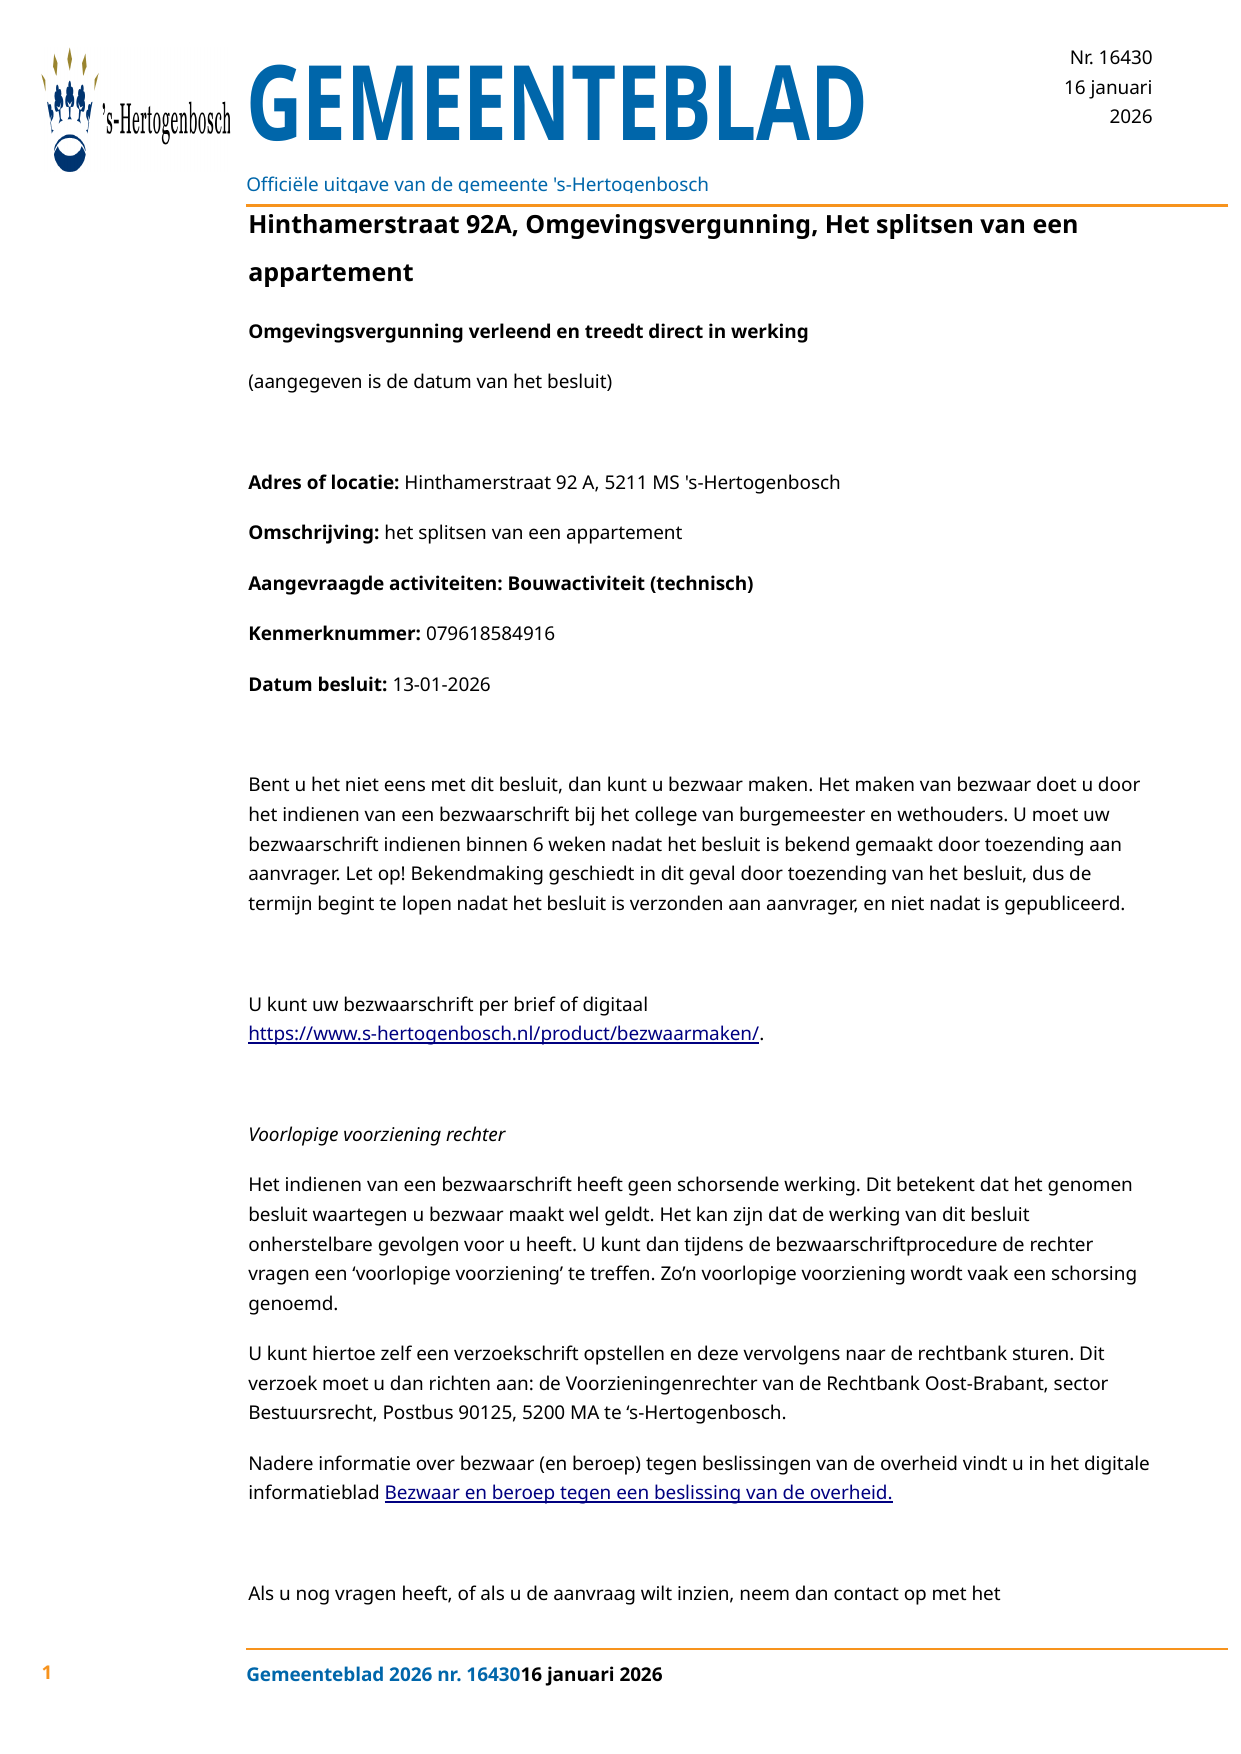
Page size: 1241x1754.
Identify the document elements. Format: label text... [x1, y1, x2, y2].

text Hinthamerstraat 92A, Omgevingsvergunning, Het splitsen van een appartement [248, 207, 1152, 288]
text (aangegeven is de datum van het besluit) [248, 368, 1152, 394]
text Datum besluit: 13-01-2026 [248, 671, 1152, 697]
text U kunt uw bezwaarschrift per brief of digitaal https://www.s-hertogenbosch.nl/product/bezwaarmaken/. [248, 991, 1152, 1046]
picture [41, 47, 231, 172]
text Aangevraagde activiteiten: Bouwactiviteit (technisch) [248, 570, 1152, 596]
text Nadere informatie over bezwaar (en beroep) tegen beslissingen van de overheid vindt u in het digitale informatieblad Bezwaar en beroep tegen een beslissing van de overheid. [248, 1450, 1152, 1505]
text Adres of locatie: Hinthamerstraat 92 A, 5211 MS 's-Hertogenbosch [248, 469, 1152, 495]
text Voorlopige voorziening rechter [248, 1121, 1152, 1147]
text U kunt hiertoe zelf een verzoekschrift opstellen en deze vervolgens naar de rechtbank sturen. Dit verzoek moet u dan richten aan: de Voorzieningenrechter van de Rechtbank Oost-Brabant, sector Bestuursrecht, Postbus 90125, 5200 MA te ‘s-Hertogenbosch. [248, 1340, 1152, 1425]
text Omgevingsvergunning verleend en treedt direct in werking [248, 318, 1152, 344]
text Als u nog vragen heeft, of als u de aanvraag wilt inzien, neem dan contact op met het [248, 1580, 1152, 1606]
text Het indienen van een bezwaarschrift heeft geen schorsende werking. Dit betekent dat het genomen besluit waartegen u bezwaar maakt wel geldt. Het kan zijn dat de werking van dit besluit onherstelbare gevolgen voor u heeft. U kunt dan tijdens de bezwaarschriftprocedure de rechter vragen een ‘voorlopige voorziening’ te treffen. Zo’n voorlopige voorziening wordt vaak een schorsing genoemd. [248, 1172, 1152, 1316]
text Bent u het niet eens met dit besluit, dan kunt u bezwaar maken. Het maken van bezwaar doet u door het indienen van een bezwaarschrift bij het college van burgemeester en wethouders. U moet uw bezwaarschrift indienen binnen 6 weken nadat het besluit is bekend gemaakt door toezending aan aanvrager. Let op! Bekendmaking geschiedt in dit geval door toezending van het besluit, dus de termijn begint te lopen nadat het besluit is verzonden aan aanvrager, en niet nadat is gepubliceerd. [248, 772, 1152, 916]
text Kenmerknummer: 079618584916 [248, 620, 1152, 646]
text Omschrijving: het splitsen van een appartement [248, 519, 1152, 545]
